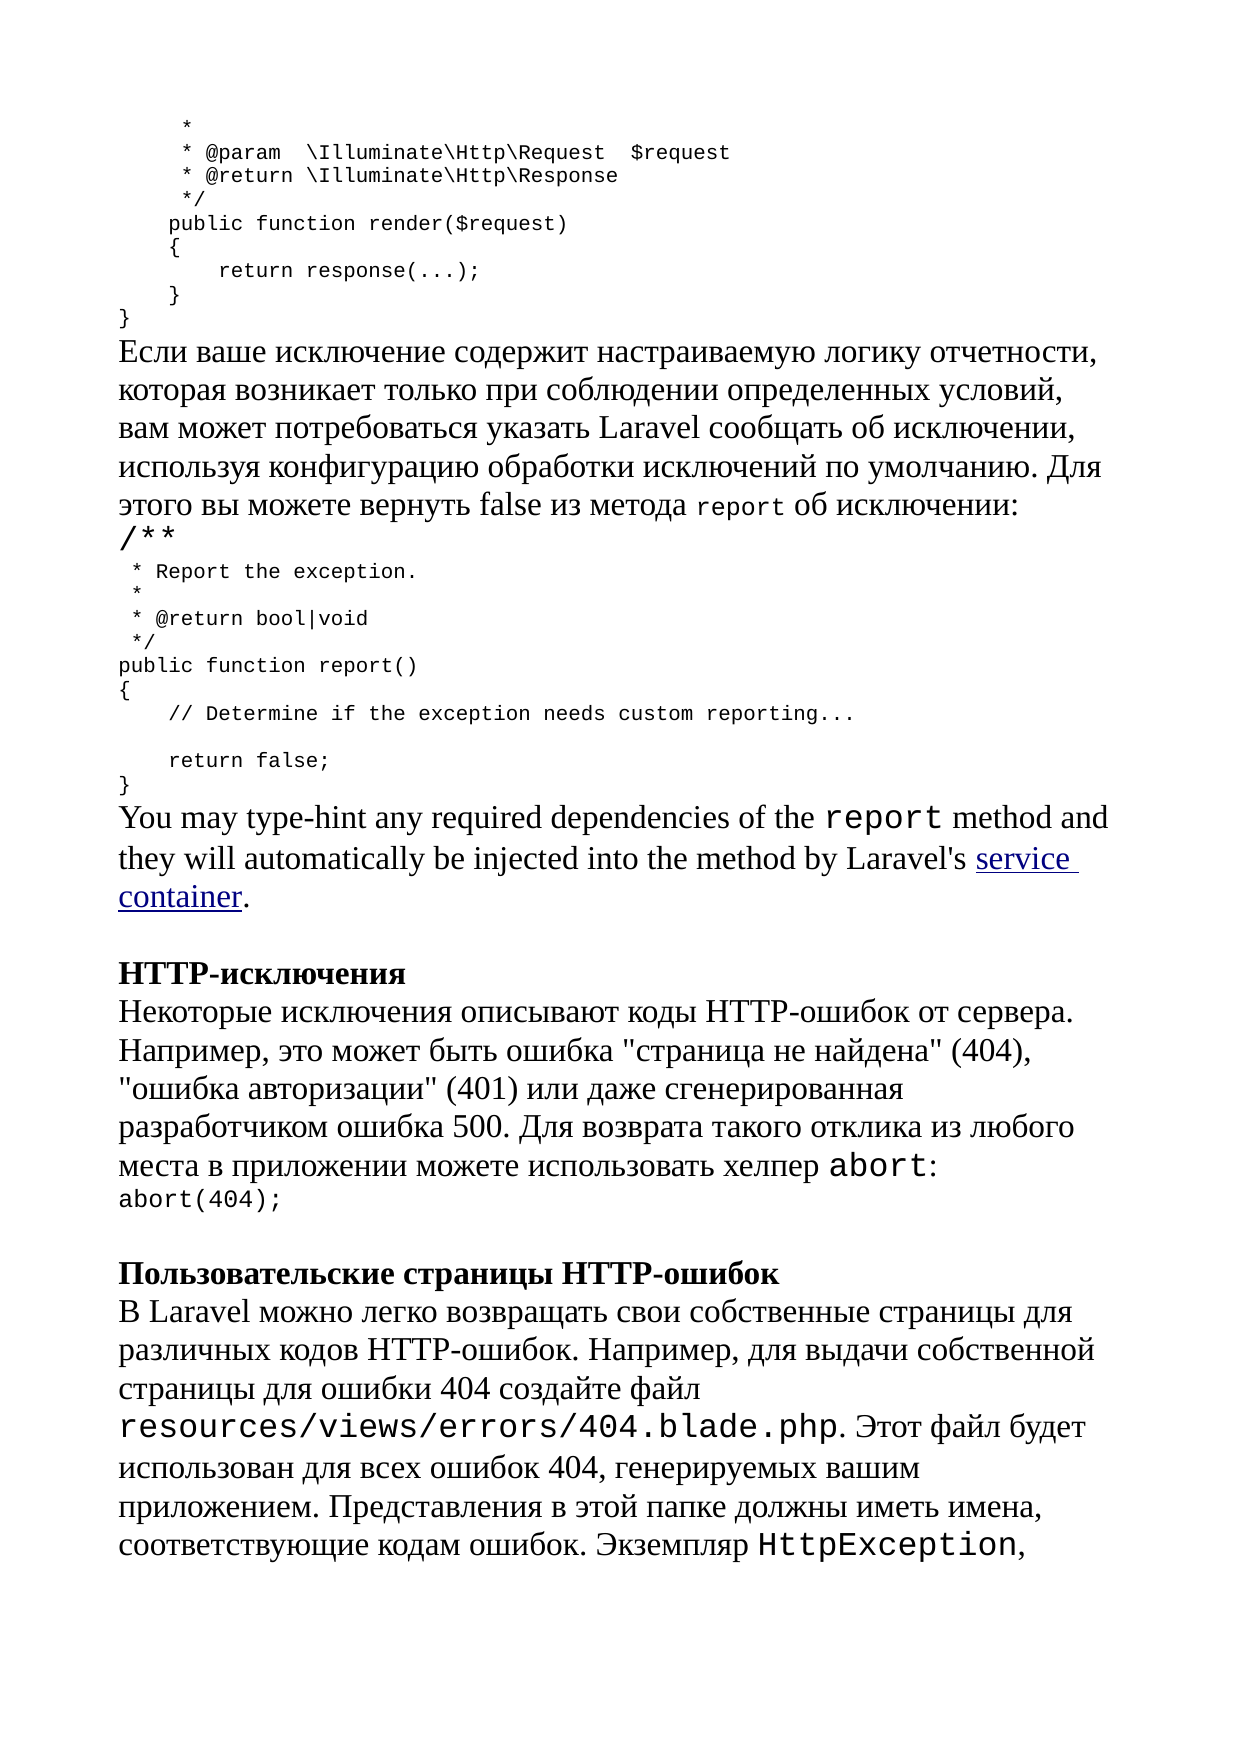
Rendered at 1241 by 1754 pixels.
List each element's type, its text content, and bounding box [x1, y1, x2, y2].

text * @return \Illuminate\Http\Response [118, 165, 1122, 189]
text { [118, 679, 1122, 703]
text return response(...); [118, 260, 1122, 284]
text public function render($request) [118, 213, 1122, 236]
text } [118, 773, 1122, 797]
text } [118, 284, 1122, 307]
text } [118, 307, 1122, 331]
text return false; [118, 750, 1122, 773]
subtitle Пользовательские страницы HTTP-ошибок [118, 1253, 1122, 1291]
subtitle HTTP-исключения [118, 953, 1122, 992]
text * [118, 118, 1122, 142]
text Если ваше исключение содержит настраиваемую логику отчетности, которая возникает только при соблюдении определенных условий, вам может потребоваться указать Laravel сообщать об исключении, используя конфигурацию обработки исключений по умолчанию. Для этого вы можете вернуть false из метода report об исключении: [118, 331, 1122, 523]
text Некоторые исключения описывают коды HTTP-ошибок от сервера. Например, это может быть ошибка "страница не найдена" (404), "ошибка авторизации" (401) или даже сгенерированная разработчиком ошибка 500. Для возврата такого отклика из любого места в приложении можете использовать хелпер abort: abort(404); [118, 992, 1122, 1215]
text You may type-hint any required dependencies of the report method and they will automatically be injected into the method by Laravel's service container. [118, 797, 1122, 915]
text */ [118, 632, 1122, 655]
text */ [118, 189, 1122, 213]
text /** [118, 523, 1122, 561]
text // Determine if the exception needs custom reporting... [118, 703, 1122, 726]
text public function report() [118, 655, 1122, 679]
text * [118, 584, 1122, 608]
text * @param \Illuminate\Http\Request $request [118, 142, 1122, 165]
text * Report the exception. [118, 561, 1122, 584]
text { [118, 236, 1122, 260]
text * @return bool|void [118, 608, 1122, 632]
text В Laravel можно легко возвращать свои собственные страницы для различных кодов HTTP-ошибок. Например, для выдачи собственной страницы для ошибки 404 создайте файл resources/views/errors/404.blade.php. Этот файл будет использован для всех ошибок 404, генерируемых вашим приложением. Представления в этой папке должны иметь имена, соответствующие кодам ошибок. Экземпляр HttpException, [118, 1291, 1122, 1566]
